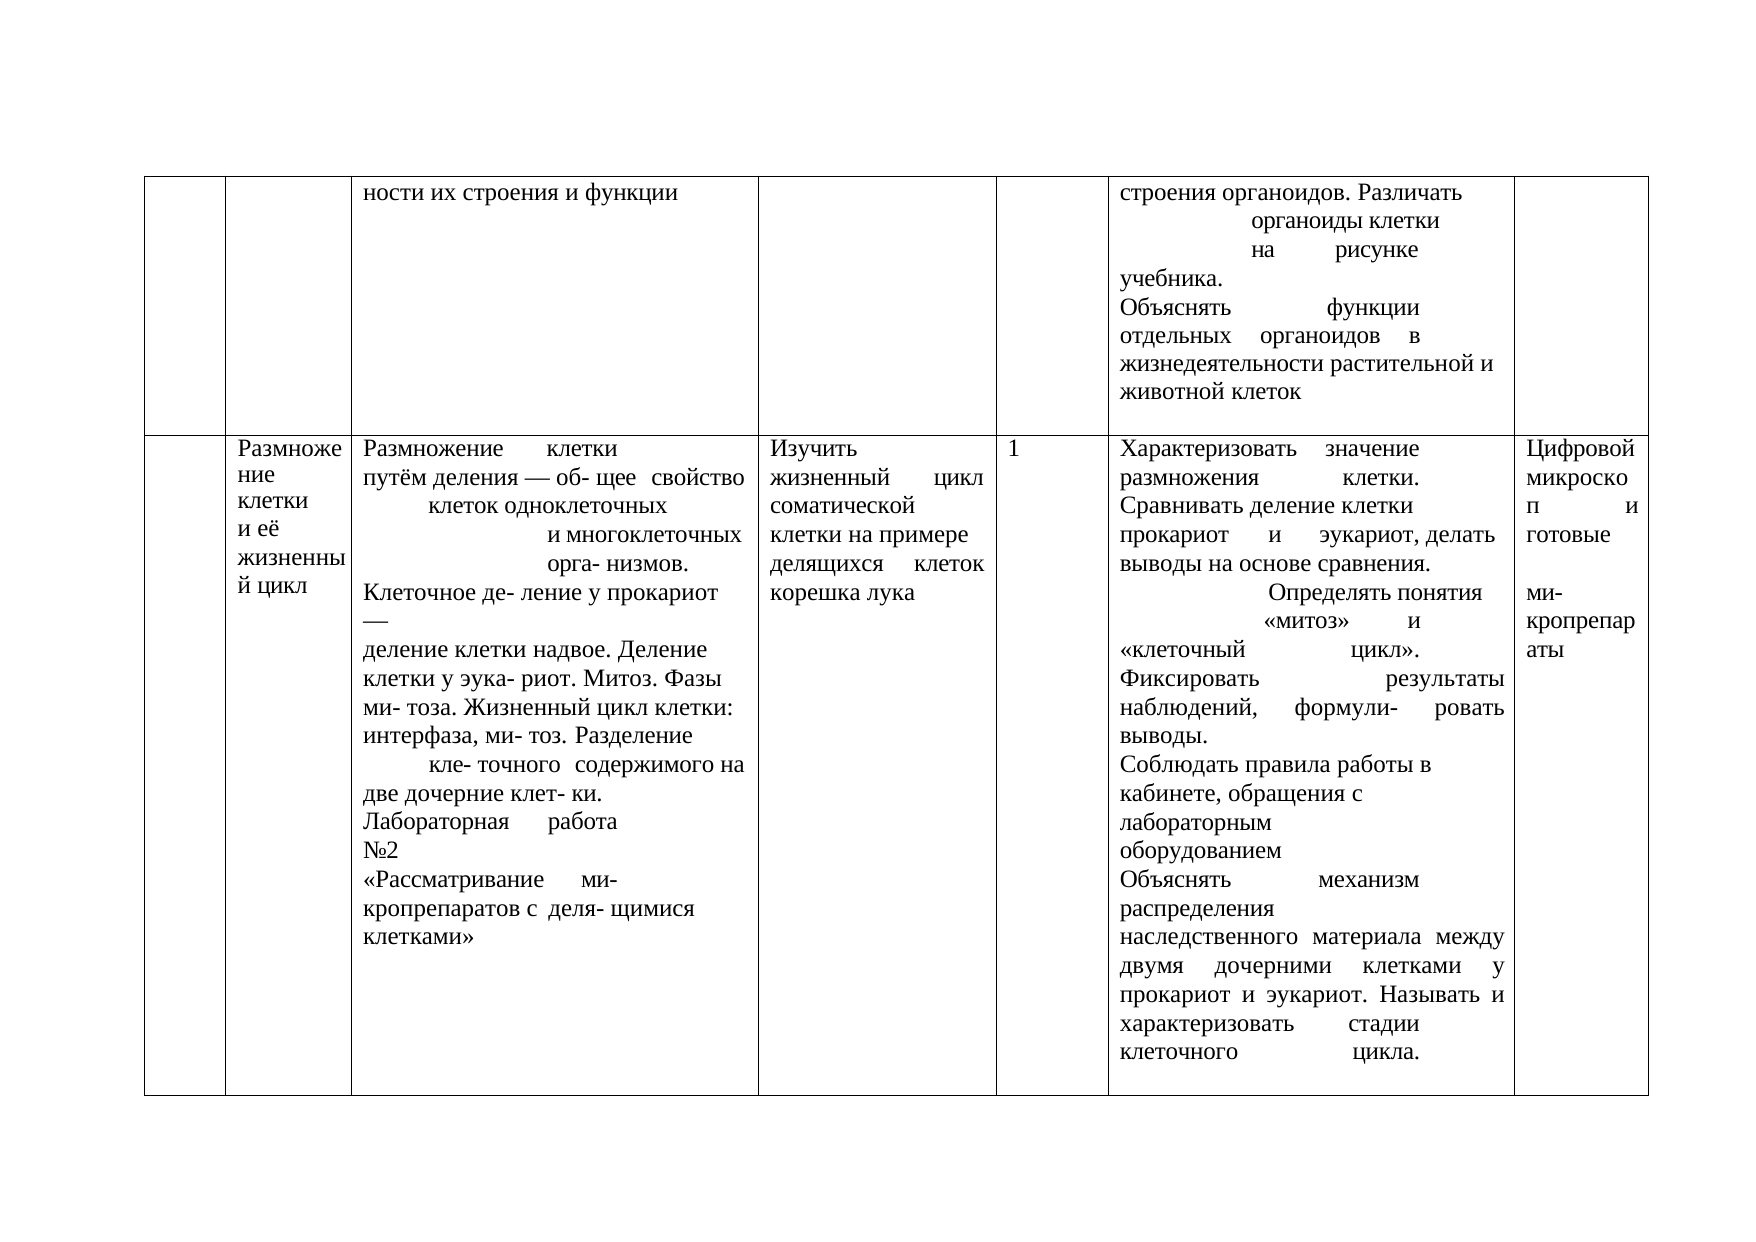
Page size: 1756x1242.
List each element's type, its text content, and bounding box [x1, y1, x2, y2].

table_header ности их строения и функции [352, 177, 758, 434]
table_header [997, 177, 1108, 434]
table_cell [145, 436, 225, 1094]
table_header строения органоидов. Различать органоиды клетки на рисунке учебника. Объяснять функции отдельных органоидов в жизнедеятельности растительной и животной клеток [1109, 177, 1514, 434]
table_cell Цифровой микроскоп и готовые ми- кропрепараты [1515, 436, 1648, 1094]
table_header [226, 177, 351, 434]
table_header [145, 177, 225, 434]
table_cell Характеризовать значение размножения клетки. Сравнивать деление клетки прокариот и эукариот, делать выводы на основе сравнения. Определять понятия «митоз» и «клеточный цикл». Фиксировать результаты наблюдений, формули- ровать выводы. Соблюдать правила работы в кабинете, обращения с лабораторным оборудованием Объяснять механизм распределения наследственного материала между двумя дочерними клетками у прокариот и эукариот. Называть и характеризовать стадии клеточного цикла. [1109, 436, 1514, 1094]
table_cell Изучить жизненный цикл соматической клетки на примере делящихся клеток корешка лука [759, 436, 996, 1094]
table_header [759, 177, 996, 434]
table_cell Размножение клетки путём деления — об- щее свойство клеток одноклеточных и многоклеточных орга- низмов. Клеточное де- ление у прокариот — деление клетки надвое. Деление клетки у эука- риот. Митоз. Фазы ми- тоза. Жизненный цикл клетки: интерфаза, ми- тоз. Разделение кле- точного содержимого на две дочерние клет- ки. Лабораторная работа №2 «Рассматривание ми- кропрепаратов с деля- щимися клетками» [352, 436, 758, 1094]
table_cell Размножение клетки и её жизненный цикл [226, 436, 351, 1094]
table_header [1515, 177, 1648, 434]
table_cell 1 [997, 436, 1108, 1094]
